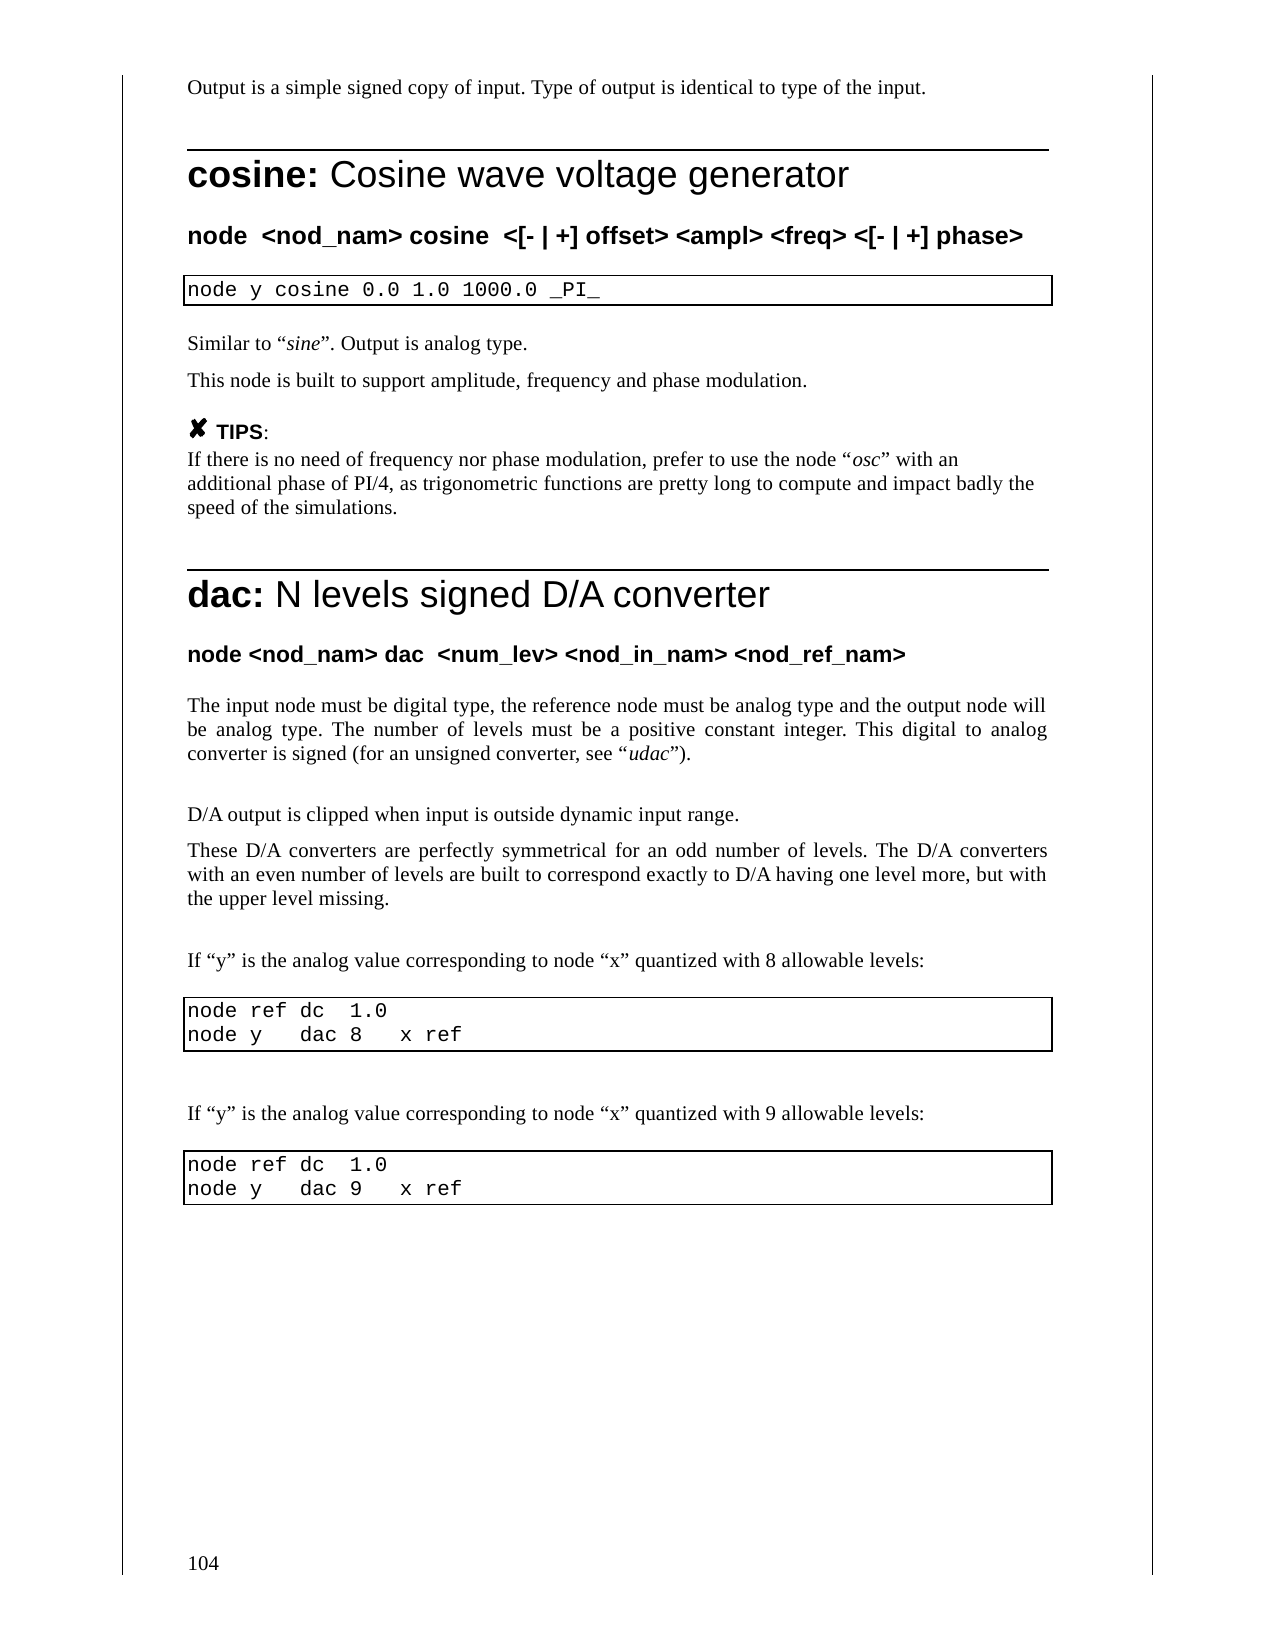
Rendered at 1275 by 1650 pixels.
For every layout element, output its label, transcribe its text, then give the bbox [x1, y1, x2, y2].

text Similar to “sine”. Output is analog type. [187, 331, 1049, 355]
text node y cosine 0.0 1.0 1000.0 _PI_ [185, 276, 1051, 304]
text If “y” is the analog value corresponding to node “x” quantized with 9 allowable levels: [187, 1101, 1049, 1125]
text node ref dc 1.0 node y dac 9 x ref [185, 1152, 1051, 1204]
text node ref dc 1.0 node y dac 8 x ref [185, 998, 1051, 1050]
text These D/A converters are perfectly symmetrical for an odd number of levels. The D/A converters with an even number of levels are built to correspond exactly to D/A having one level more, but with the upper level missing. [187, 838, 1049, 910]
text Output is a simple signed copy of input. Type of output is identical to type of the input. [187, 75, 1049, 99]
text The input node must be digital type, the reference node must be analog type and the output node will be analog type. The number of levels must be a positive constant integer. This digital to analog converter is signed (for an unsigned converter, see “udac”). [187, 693, 1049, 765]
subtitle cosine: Cosine wave voltage generator [187, 151, 1049, 196]
text If “y” is the analog value corresponding to node “x” quantized with 8 allowable levels: [187, 948, 1049, 972]
text This node is built to support amplitude, frequency and phase modulation. [187, 368, 1049, 392]
text node <nod_nam> dac <num_lev> <nod_in_nam> <nod_ref_nam> [187, 641, 1049, 668]
text  TIPS: If there is no need of frequency nor phase modulation, prefer to use the node “osc” with an additional phase of PI/4, as trigonometric functions are pretty long to compute and impact badly the speed of the simulations. [187, 417, 1049, 519]
text node <nod_nam> cosine <[- | +] offset> <ampl> <freq> <[- | +] phase> [187, 221, 1049, 250]
subtitle dac: N levels signed D/A converter [187, 571, 1049, 616]
text D/A output is clipped when input is outside dynamic input range. [187, 801, 1049, 825]
